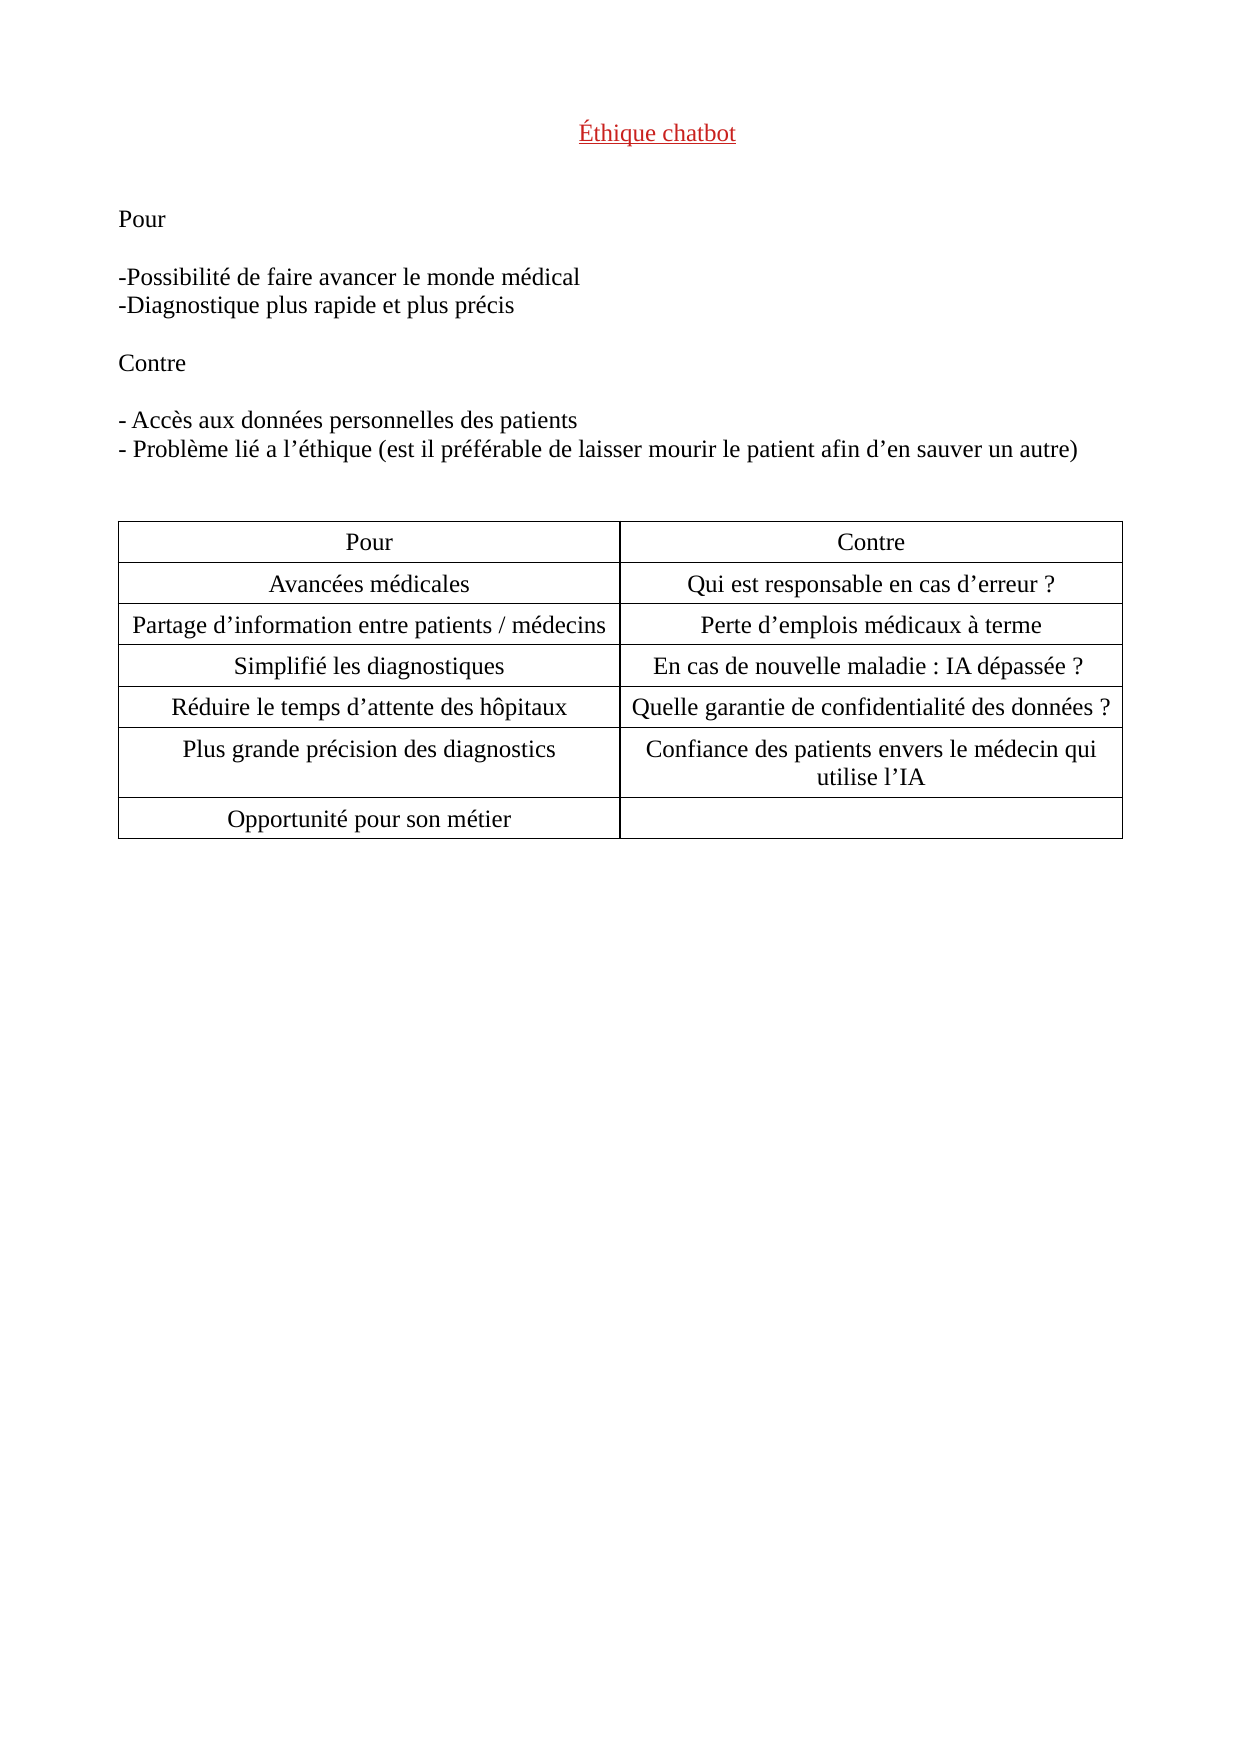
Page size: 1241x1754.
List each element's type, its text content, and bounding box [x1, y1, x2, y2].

table_cell Réduire le temps d’attente des hôpitaux [119, 687, 619, 727]
text - Accès aux données personnelles des patients [118, 406, 1122, 434]
table_cell Opportunité pour son métier [119, 798, 619, 838]
text - Problème lié a l’éthique (est il préférable de laisser mourir le patient afin d’en sauver un autre) [118, 434, 1122, 463]
table_cell Quelle garantie de confidentialité des données ? [621, 687, 1122, 727]
table_header Contre [621, 522, 1122, 562]
table_cell [621, 798, 1122, 838]
table_cell Qui est responsable en cas d’erreur ? [621, 563, 1122, 603]
table_header Pour [119, 522, 619, 562]
table_cell Avancées médicales [119, 563, 619, 603]
text Pour [118, 204, 1122, 233]
table_cell Confiance des patients envers le médecin qui utilise l’IA [621, 728, 1122, 797]
text Contre [118, 348, 1122, 377]
table_cell Partage d’information entre patients / médecins [119, 604, 619, 644]
table_cell Perte d’emplois médicaux à terme [621, 604, 1122, 644]
text Éthique chatbot [118, 118, 1122, 147]
text -Diagnostique plus rapide et plus précis [118, 291, 1122, 319]
table_cell Plus grande précision des diagnostics [119, 728, 619, 797]
text -Possibilité de faire avancer le monde médical [118, 262, 1122, 291]
table_cell Simplifié les diagnostiques [119, 645, 619, 686]
table_cell En cas de nouvelle maladie : IA dépassée ? [621, 645, 1122, 686]
